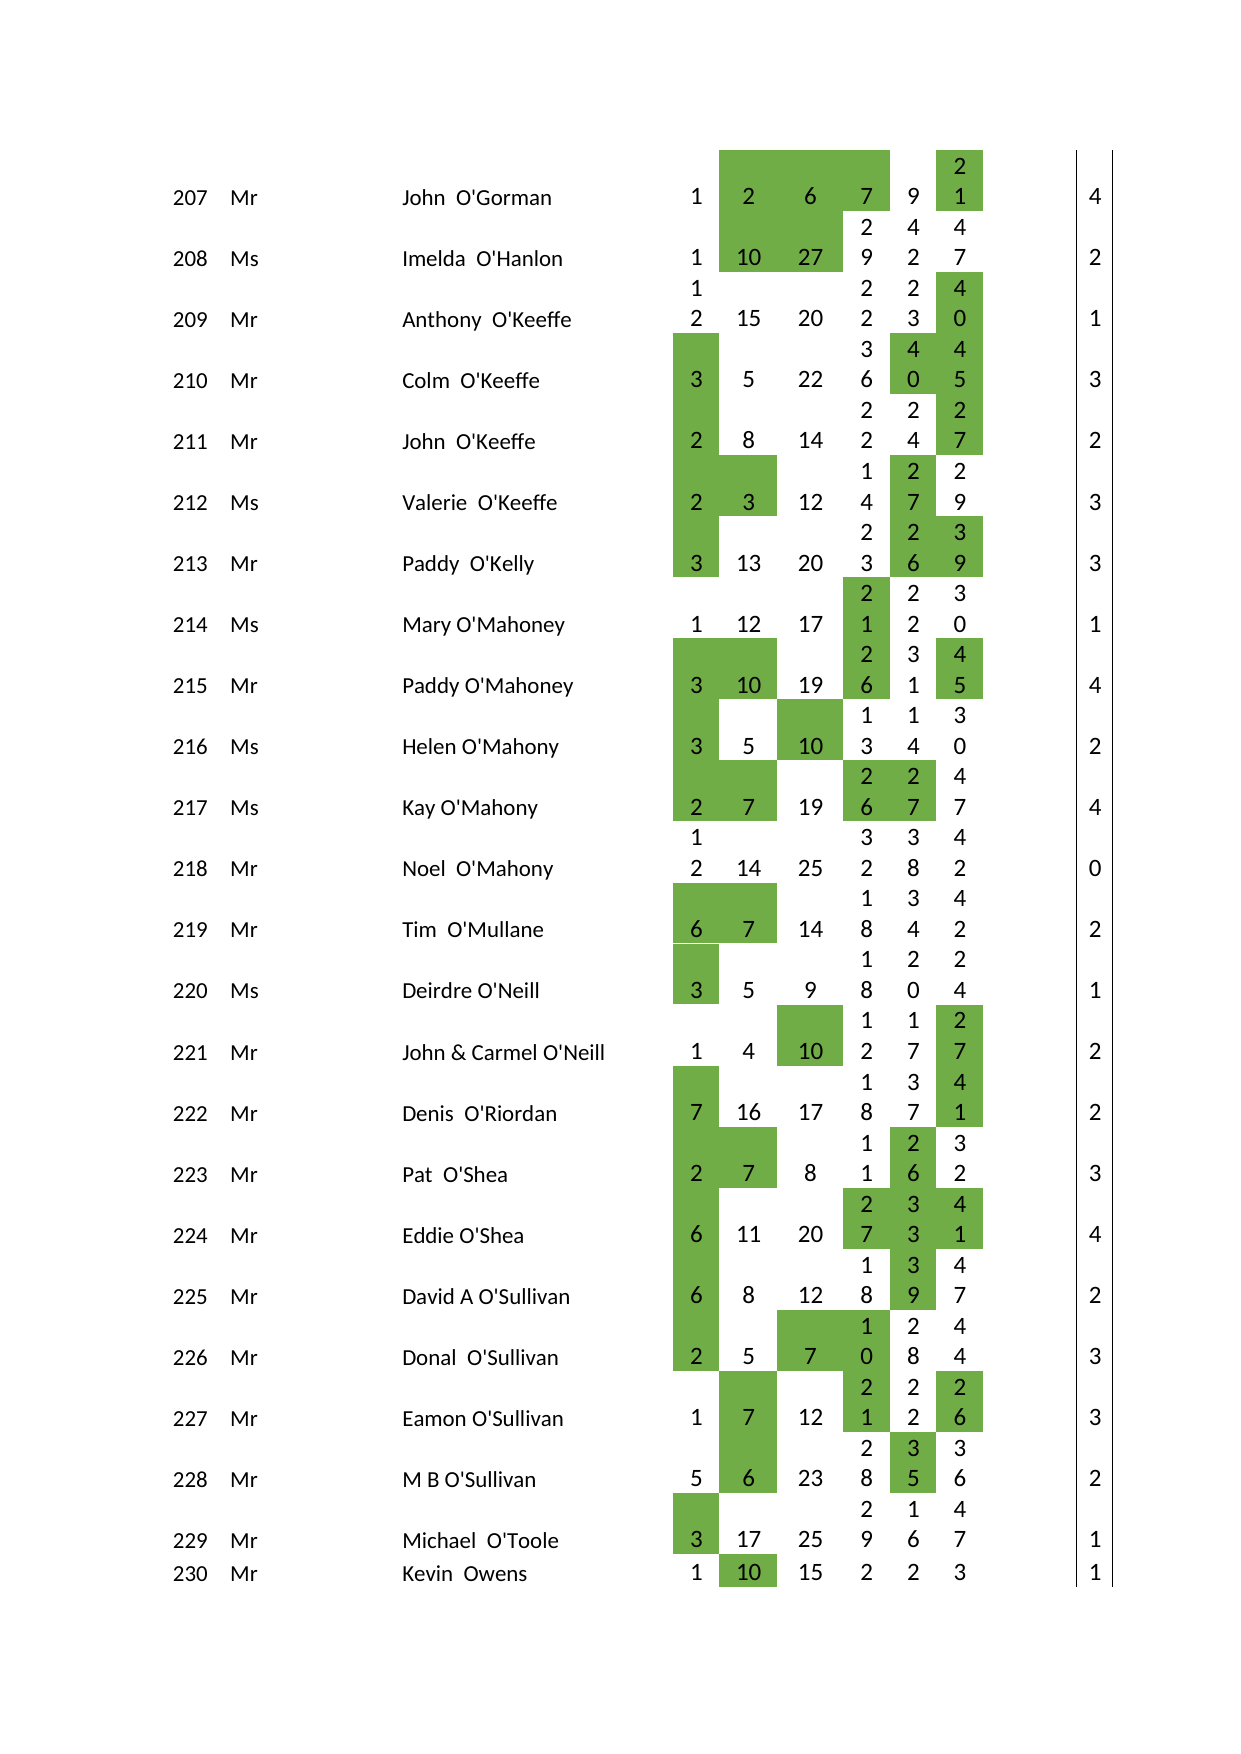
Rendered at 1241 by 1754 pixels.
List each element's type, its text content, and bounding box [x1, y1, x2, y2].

table_cell 22 [890, 1371, 936, 1432]
table_cell 10 [719, 211, 777, 272]
table_cell 18 [843, 944, 890, 1004]
table_cell 2 [673, 455, 719, 516]
table_cell Mr [219, 1554, 391, 1587]
table_cell 2 [1077, 394, 1112, 455]
table_cell 3 [936, 1554, 983, 1587]
table_cell 3 [1077, 1371, 1112, 1432]
table_cell 24 [890, 394, 936, 455]
table_cell John & Carmel O'Neill [391, 1005, 673, 1066]
table_cell 17 [719, 1493, 777, 1554]
table_cell 26 [843, 638, 890, 699]
table_cell 47 [936, 1493, 983, 1554]
table_cell Mr [219, 1310, 391, 1371]
table_cell [983, 455, 1076, 516]
table_cell 8 [719, 394, 777, 455]
table_cell [983, 638, 1076, 699]
table_cell 29 [936, 455, 983, 516]
table_cell 3 [1077, 1310, 1112, 1371]
table_cell 17 [890, 1005, 936, 1066]
table_cell Kevin Owens [391, 1554, 673, 1587]
table_cell 213 [160, 516, 219, 577]
table_cell 22 [890, 577, 936, 638]
table_cell 2 [1077, 1432, 1112, 1493]
table_cell Ms [219, 211, 391, 272]
table_cell Mr [219, 516, 391, 577]
table_cell Ms [219, 944, 391, 1004]
table_cell 229 [160, 1493, 219, 1554]
table_cell 12 [843, 1005, 890, 1066]
table_cell Eamon O'Sullivan [391, 1371, 673, 1432]
table_cell [983, 760, 1076, 821]
table_cell 23 [843, 516, 890, 577]
table_cell 22 [843, 272, 890, 333]
table_cell 2 [1077, 1005, 1112, 1066]
table_cell 24 [936, 944, 983, 1004]
table_cell Ms [219, 577, 391, 638]
table_cell 1 [673, 1554, 719, 1587]
table_cell Mr [219, 1188, 391, 1249]
table_cell 7 [673, 1066, 719, 1127]
table_cell Mr [219, 821, 391, 882]
table_cell 28 [843, 1432, 890, 1493]
table_cell 2 [1077, 211, 1112, 272]
table_cell 216 [160, 699, 219, 760]
table_cell 36 [843, 333, 890, 394]
table_cell 6 [719, 1432, 777, 1493]
table_cell 17 [777, 577, 843, 638]
table_cell 42 [890, 211, 936, 272]
table_cell 47 [936, 211, 983, 272]
table_cell 12 [719, 577, 777, 638]
table_cell 5 [673, 1432, 719, 1493]
table_cell 39 [890, 1249, 936, 1310]
table_cell 32 [936, 1127, 983, 1188]
table_cell 29 [843, 211, 890, 272]
table_cell 3 [1077, 1127, 1112, 1188]
table_cell Mary O'Mahoney [391, 577, 673, 638]
table_cell 2 [673, 1310, 719, 1371]
table_cell 28 [890, 1310, 936, 1371]
table_cell 6 [673, 1188, 719, 1249]
table_cell 9 [890, 150, 936, 211]
table_cell Mr [219, 333, 391, 394]
table_cell 47 [936, 1249, 983, 1310]
table_cell 20 [777, 516, 843, 577]
table_cell 14 [890, 699, 936, 760]
table_cell [983, 699, 1076, 760]
table_cell 4 [1077, 150, 1112, 211]
table_cell [983, 883, 1076, 943]
table_cell 221 [160, 1005, 219, 1066]
table_cell 30 [936, 577, 983, 638]
table_cell 7 [719, 1371, 777, 1432]
table_cell 39 [936, 516, 983, 577]
table_cell 1 [1077, 1493, 1112, 1554]
table_cell 20 [890, 944, 936, 1004]
table_cell 2 [1077, 883, 1112, 943]
table_cell Michael O'Toole [391, 1493, 673, 1554]
table_cell 209 [160, 272, 219, 333]
table_cell [983, 150, 1076, 211]
table_cell 1 [673, 1005, 719, 1066]
table_cell 16 [890, 1493, 936, 1554]
table_cell Ms [219, 455, 391, 516]
table_cell 3 [673, 516, 719, 577]
table_cell 212 [160, 455, 219, 516]
table_cell [983, 211, 1076, 272]
table_cell Pat O'Shea [391, 1127, 673, 1188]
table_cell Kay O'Mahony [391, 760, 673, 821]
table_cell [983, 1432, 1076, 1493]
table_cell Paddy O'Kelly [391, 516, 673, 577]
table_cell 10 [777, 699, 843, 760]
table_cell Mr [219, 1371, 391, 1432]
table_cell Deirdre O'Neill [391, 944, 673, 1004]
table_cell 3 [673, 1493, 719, 1554]
table_cell 26 [936, 1371, 983, 1432]
table_cell 11 [843, 1127, 890, 1188]
table_cell 11 [719, 1188, 777, 1249]
table_cell 2 [719, 150, 777, 211]
table_cell 22 [777, 333, 843, 394]
table_cell 33 [890, 1188, 936, 1249]
table_cell 32 [843, 821, 890, 882]
table_cell 15 [719, 272, 777, 333]
table_cell Mr [219, 1066, 391, 1127]
table_cell 27 [890, 455, 936, 516]
table_cell 7 [719, 1127, 777, 1188]
table_cell 35 [890, 1432, 936, 1493]
table_cell 10 [719, 638, 777, 699]
table_cell 3 [673, 699, 719, 760]
table_cell [983, 1066, 1076, 1127]
table_cell 12 [777, 1249, 843, 1310]
table_cell 6 [673, 883, 719, 943]
table_cell [983, 272, 1076, 333]
table_cell [983, 944, 1076, 1004]
table_cell 27 [777, 211, 843, 272]
table_cell 222 [160, 1066, 219, 1127]
table_cell 223 [160, 1127, 219, 1188]
table_cell 21 [843, 1371, 890, 1432]
table_cell 27 [890, 760, 936, 821]
table_cell 37 [890, 1066, 936, 1127]
table_cell 7 [719, 883, 777, 943]
table_cell 13 [843, 699, 890, 760]
table_cell 220 [160, 944, 219, 1004]
table_cell 2 [1077, 699, 1112, 760]
table_cell 14 [719, 821, 777, 882]
table_cell [983, 394, 1076, 455]
table_cell 12 [673, 821, 719, 882]
table_cell 7 [777, 1310, 843, 1371]
table_cell Denis O'Riordan [391, 1066, 673, 1127]
table_cell 3 [673, 944, 719, 1004]
table_cell 1 [673, 211, 719, 272]
table_cell 22 [843, 394, 890, 455]
table_cell 217 [160, 760, 219, 821]
table_cell Mr [219, 1249, 391, 1310]
table_cell [983, 1493, 1076, 1554]
table_cell 19 [777, 638, 843, 699]
table_cell Donal O'Sullivan [391, 1310, 673, 1371]
table_cell [983, 1249, 1076, 1310]
table_cell John O'Gorman [391, 150, 673, 211]
table_cell 1 [1077, 272, 1112, 333]
table_cell 41 [936, 1188, 983, 1249]
table_cell Mr [219, 394, 391, 455]
table_cell 15 [777, 1554, 843, 1587]
table_cell 5 [719, 944, 777, 1004]
table_cell 5 [719, 1310, 777, 1371]
table_cell 25 [777, 821, 843, 882]
table_cell Imelda O'Hanlon [391, 211, 673, 272]
table_cell 3 [1077, 516, 1112, 577]
table_cell 6 [673, 1249, 719, 1310]
table_cell 230 [160, 1554, 219, 1587]
table_cell 0 [1077, 821, 1112, 882]
table_cell 5 [719, 333, 777, 394]
table_cell 1 [673, 577, 719, 638]
table_cell Colm O'Keeffe [391, 333, 673, 394]
table_cell 1 [1077, 944, 1112, 1004]
table_cell 224 [160, 1188, 219, 1249]
table_cell 4 [1077, 1188, 1112, 1249]
table_cell 18 [843, 1066, 890, 1127]
table_cell 207 [160, 150, 219, 211]
table_cell 12 [673, 272, 719, 333]
table_cell 3 [673, 638, 719, 699]
table_cell 45 [936, 333, 983, 394]
table_cell 38 [890, 821, 936, 882]
table_cell 40 [936, 272, 983, 333]
table_cell 2 [673, 760, 719, 821]
table_cell Paddy O'Mahoney [391, 638, 673, 699]
table_cell Mr [219, 272, 391, 333]
table_cell 1 [673, 150, 719, 211]
table_cell 14 [777, 394, 843, 455]
table_cell 218 [160, 821, 219, 882]
table_cell [983, 333, 1076, 394]
table_cell 1 [1077, 577, 1112, 638]
table_cell [983, 1005, 1076, 1066]
table_cell 210 [160, 333, 219, 394]
table_cell 30 [936, 699, 983, 760]
table_cell 4 [719, 1005, 777, 1066]
table_cell Mr [219, 638, 391, 699]
table_cell 10 [719, 1554, 777, 1587]
table_cell 41 [936, 1066, 983, 1127]
table_cell [983, 1554, 1076, 1587]
table_cell 214 [160, 577, 219, 638]
table_cell Mr [219, 1493, 391, 1554]
table_cell 225 [160, 1249, 219, 1310]
table_cell 42 [936, 883, 983, 943]
table_cell [983, 821, 1076, 882]
table_cell [983, 1371, 1076, 1432]
table_cell 25 [777, 1493, 843, 1554]
table_cell 7 [719, 760, 777, 821]
table_cell 14 [777, 883, 843, 943]
table_cell Valerie O'Keeffe [391, 455, 673, 516]
table_cell 12 [777, 455, 843, 516]
table_cell 226 [160, 1310, 219, 1371]
table_cell Eddie O'Shea [391, 1188, 673, 1249]
table_cell 7 [843, 150, 890, 211]
table_cell 227 [160, 1371, 219, 1432]
table_cell 45 [936, 638, 983, 699]
table_cell 2 [1077, 1066, 1112, 1127]
table_cell 40 [890, 333, 936, 394]
table_cell 4 [1077, 638, 1112, 699]
table_cell [983, 577, 1076, 638]
table_cell 26 [890, 516, 936, 577]
table_cell 18 [843, 1249, 890, 1310]
table_cell 228 [160, 1432, 219, 1493]
table_cell 3 [1077, 333, 1112, 394]
table_cell 21 [843, 577, 890, 638]
table_cell 10 [777, 1005, 843, 1066]
table_cell 6 [777, 150, 843, 211]
table_cell 23 [777, 1432, 843, 1493]
table_cell 47 [936, 760, 983, 821]
table_cell 42 [936, 821, 983, 882]
table_cell 208 [160, 211, 219, 272]
table_cell 27 [843, 1188, 890, 1249]
table_cell Mr [219, 883, 391, 943]
table_cell 20 [777, 1188, 843, 1249]
table_cell 4 [1077, 760, 1112, 821]
table_cell 44 [936, 1310, 983, 1371]
table_cell Tim O'Mullane [391, 883, 673, 943]
table_cell Mr [219, 1432, 391, 1493]
table_cell David A O'Sullivan [391, 1249, 673, 1310]
table_cell Mr [219, 150, 391, 211]
table_cell 2 [673, 394, 719, 455]
table_cell 27 [936, 394, 983, 455]
table_cell 14 [843, 455, 890, 516]
table_cell 13 [719, 516, 777, 577]
table_cell 215 [160, 638, 219, 699]
table_cell [983, 1310, 1076, 1371]
table_cell 8 [777, 1127, 843, 1188]
table_cell 1 [673, 1371, 719, 1432]
table_cell 3 [1077, 455, 1112, 516]
table_cell 8 [719, 1249, 777, 1310]
table_cell 19 [777, 760, 843, 821]
table_cell 23 [890, 272, 936, 333]
table_cell 34 [890, 883, 936, 943]
table_cell 5 [719, 699, 777, 760]
table_cell John O'Keeffe [391, 394, 673, 455]
table_cell 3 [719, 455, 777, 516]
table_cell 27 [936, 1005, 983, 1066]
table_cell 18 [843, 883, 890, 943]
table_cell 16 [719, 1066, 777, 1127]
table_cell 20 [777, 272, 843, 333]
table_cell Helen O'Mahony [391, 699, 673, 760]
table_cell Mr [219, 1005, 391, 1066]
table_cell 29 [843, 1493, 890, 1554]
table_cell [983, 1127, 1076, 1188]
table_cell M B O'Sullivan [391, 1432, 673, 1493]
table_cell 26 [843, 760, 890, 821]
table_cell 12 [777, 1371, 843, 1432]
table_cell [983, 516, 1076, 577]
table_cell Ms [219, 699, 391, 760]
table_cell 1 [1077, 1554, 1112, 1587]
table_cell 2 [673, 1127, 719, 1188]
table_cell 2 [1077, 1249, 1112, 1310]
table_cell Anthony O'Keeffe [391, 272, 673, 333]
table_cell Ms [219, 760, 391, 821]
table_cell 36 [936, 1432, 983, 1493]
table_cell 2 [890, 1554, 936, 1587]
table_cell Mr [219, 1127, 391, 1188]
table_cell 26 [890, 1127, 936, 1188]
table_cell 211 [160, 394, 219, 455]
table_cell 10 [843, 1310, 890, 1371]
table_cell 17 [777, 1066, 843, 1127]
table_cell [983, 1188, 1076, 1249]
table_cell 21 [936, 150, 983, 211]
table_cell 31 [890, 638, 936, 699]
table_cell 2 [843, 1554, 890, 1587]
table_cell 9 [777, 944, 843, 1004]
table_cell Noel O'Mahony [391, 821, 673, 882]
table_cell 219 [160, 883, 219, 943]
table_cell 3 [673, 333, 719, 394]
